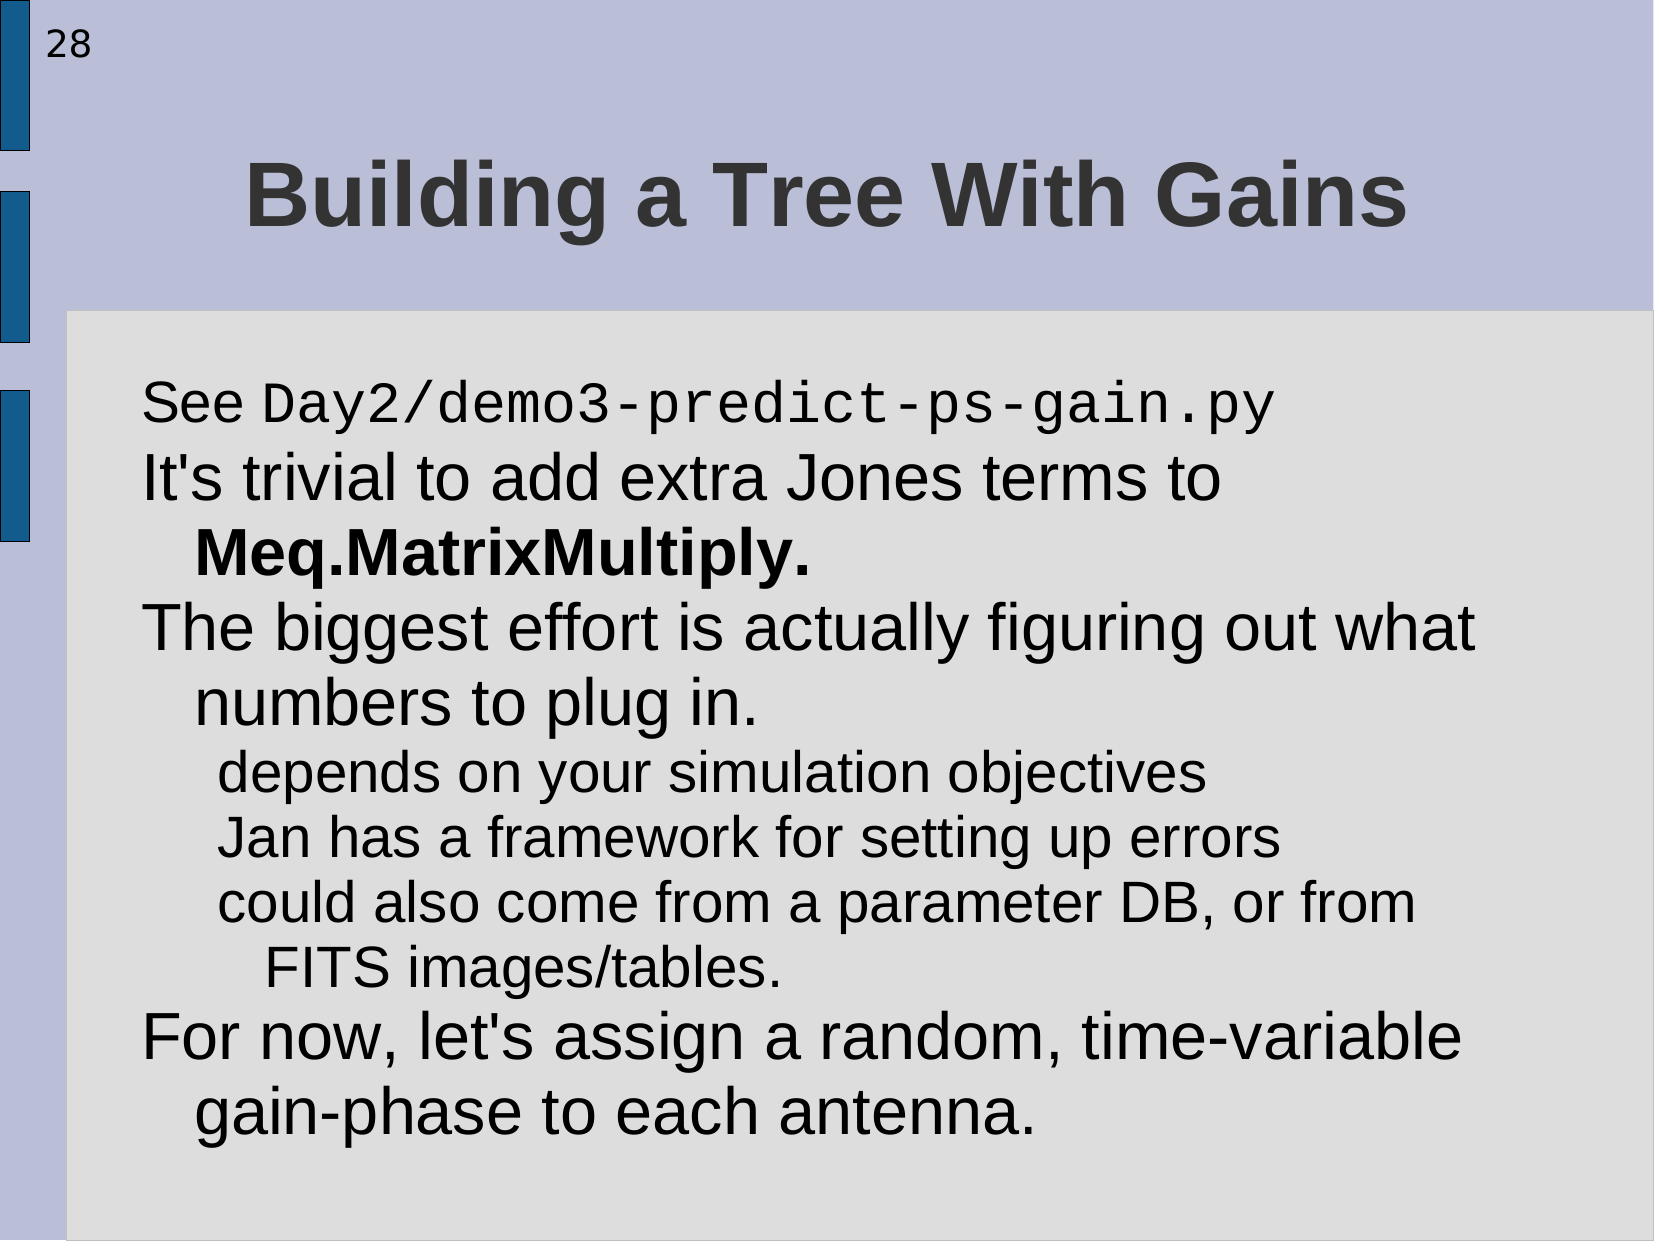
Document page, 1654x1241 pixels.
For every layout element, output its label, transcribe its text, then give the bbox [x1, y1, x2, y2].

text_box [32, 15, 267, 89]
title Building a Tree With Gains [121, 91, 1534, 299]
list See Day2/demo3-predict-ps-gain.py It's trivial to add extra Jones terms to Meq.MatrixMultiply. The biggest effort is actually figuring out what numbers to plug in. depends on your simulation objectives Jan has a framework for setting up errors could also come from a parameter DB, or from FITS images/tables. For now, let's assign a random, time-variable gain-phase to each antenna. [123, 370, 1536, 1176]
